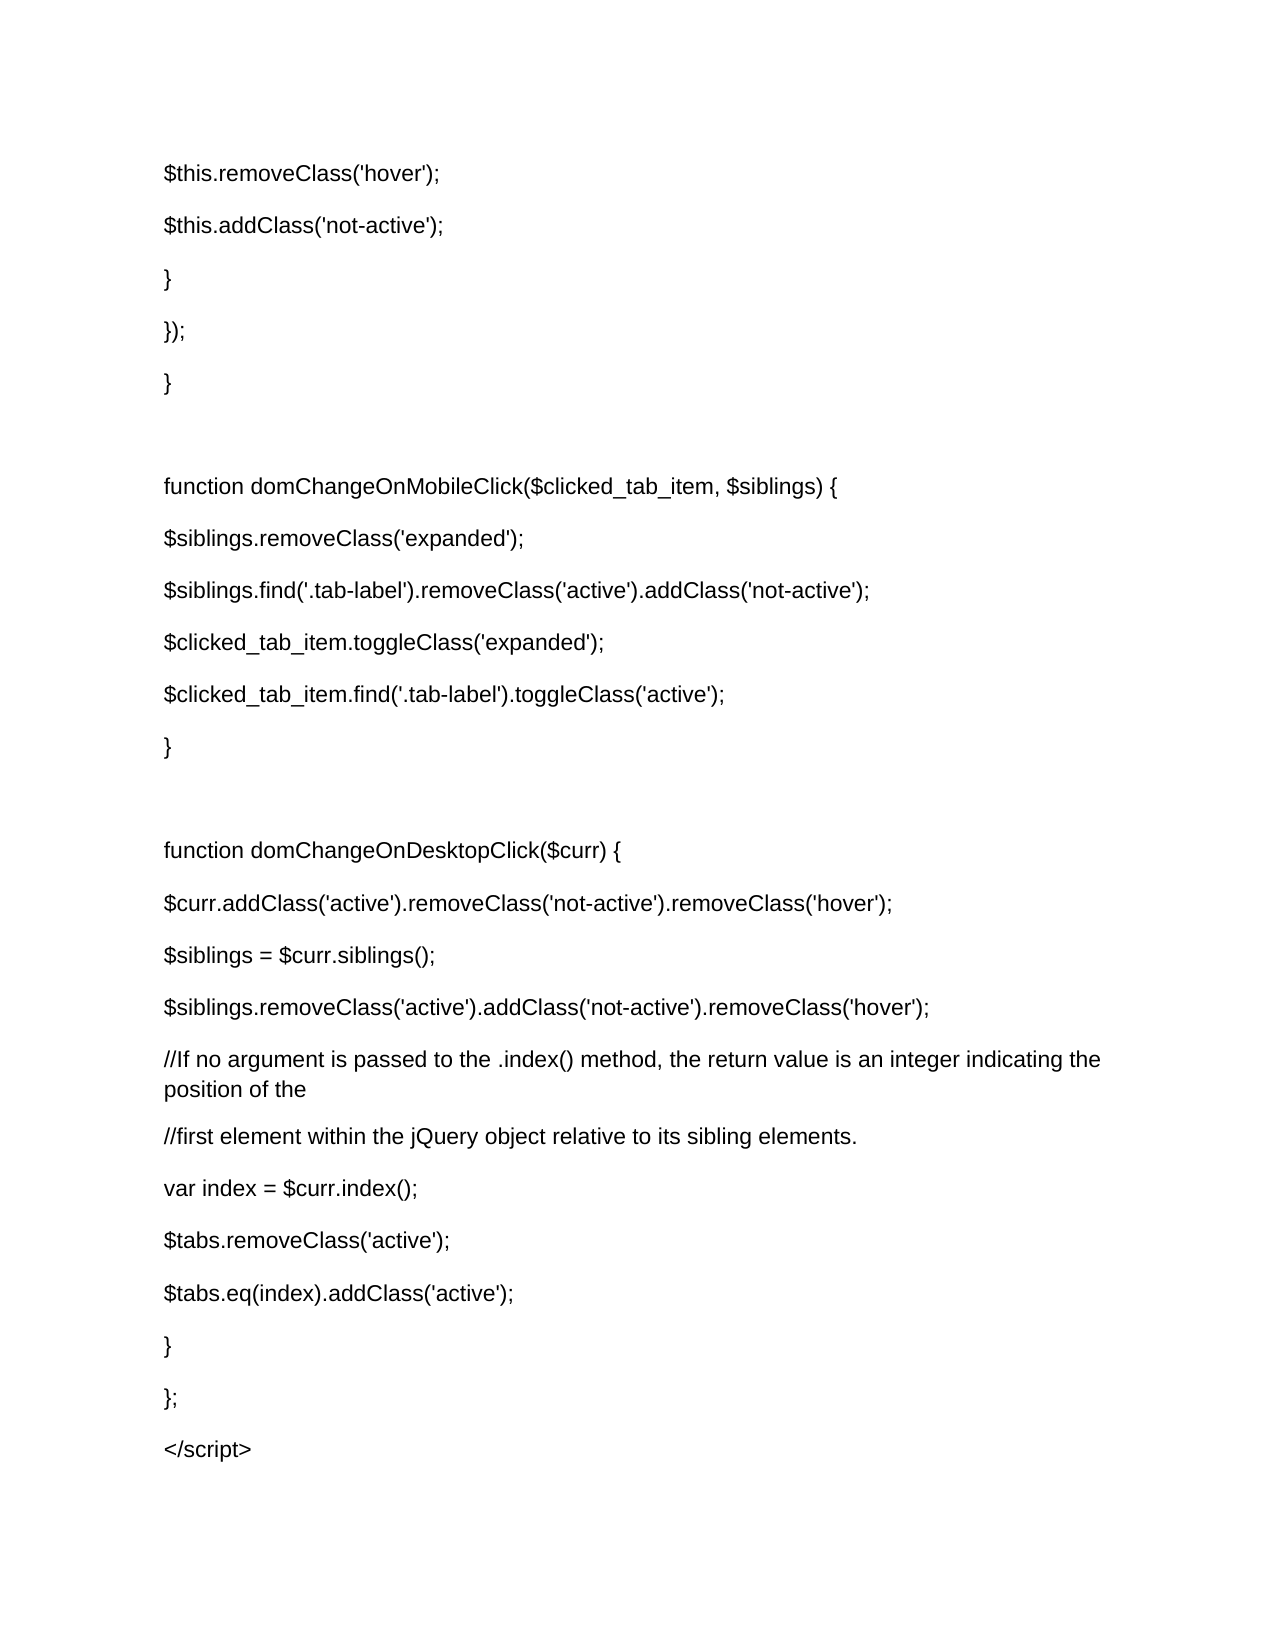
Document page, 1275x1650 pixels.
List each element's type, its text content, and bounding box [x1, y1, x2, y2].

table_cell }); [153, 306, 1125, 358]
table_cell $tabs.eq(index).addClass('active'); [153, 1269, 1125, 1321]
table_cell //first element within the jQuery object relative to its sibling elements. [153, 1113, 1125, 1165]
table_cell } [153, 1321, 1125, 1373]
table_cell }; [153, 1373, 1125, 1425]
table_cell [153, 775, 1125, 827]
table_cell } [153, 723, 1125, 775]
table_cell } [153, 254, 1125, 306]
table_cell $siblings.removeClass('active').addClass('not-active').removeClass('hover'); [153, 983, 1125, 1035]
table_cell $siblings = $curr.siblings(); [153, 931, 1125, 983]
table_cell //If no argument is passed to the .index() method, the return value is an integer indicating the position of the [153, 1035, 1125, 1113]
table_cell $curr.addClass('active').removeClass('not-active').removeClass('hover'); [153, 879, 1125, 931]
table_cell $siblings.removeClass('expanded'); [153, 515, 1125, 567]
table_cell } [153, 358, 1125, 410]
table_cell var index = $curr.index(); [153, 1165, 1125, 1217]
table_cell </script> [153, 1425, 1125, 1477]
table_cell function domChangeOnMobileClick($clicked_tab_item, $siblings) { [153, 463, 1125, 514]
table_cell $tabs.removeClass('active'); [153, 1217, 1125, 1269]
table_cell $clicked_tab_item.find('.tab-label').toggleClass('active'); [153, 671, 1125, 723]
table_cell $clicked_tab_item.toggleClass('expanded'); [153, 619, 1125, 671]
table_cell $siblings.find('.tab-label').removeClass('active').addClass('not-active'); [153, 567, 1125, 619]
table_cell [153, 410, 1125, 462]
table_cell $this.removeClass('hover'); [153, 150, 1125, 202]
table_cell function domChangeOnDesktopClick($curr) { [153, 827, 1125, 879]
table_cell $this.addClass('not-active'); [153, 202, 1125, 254]
